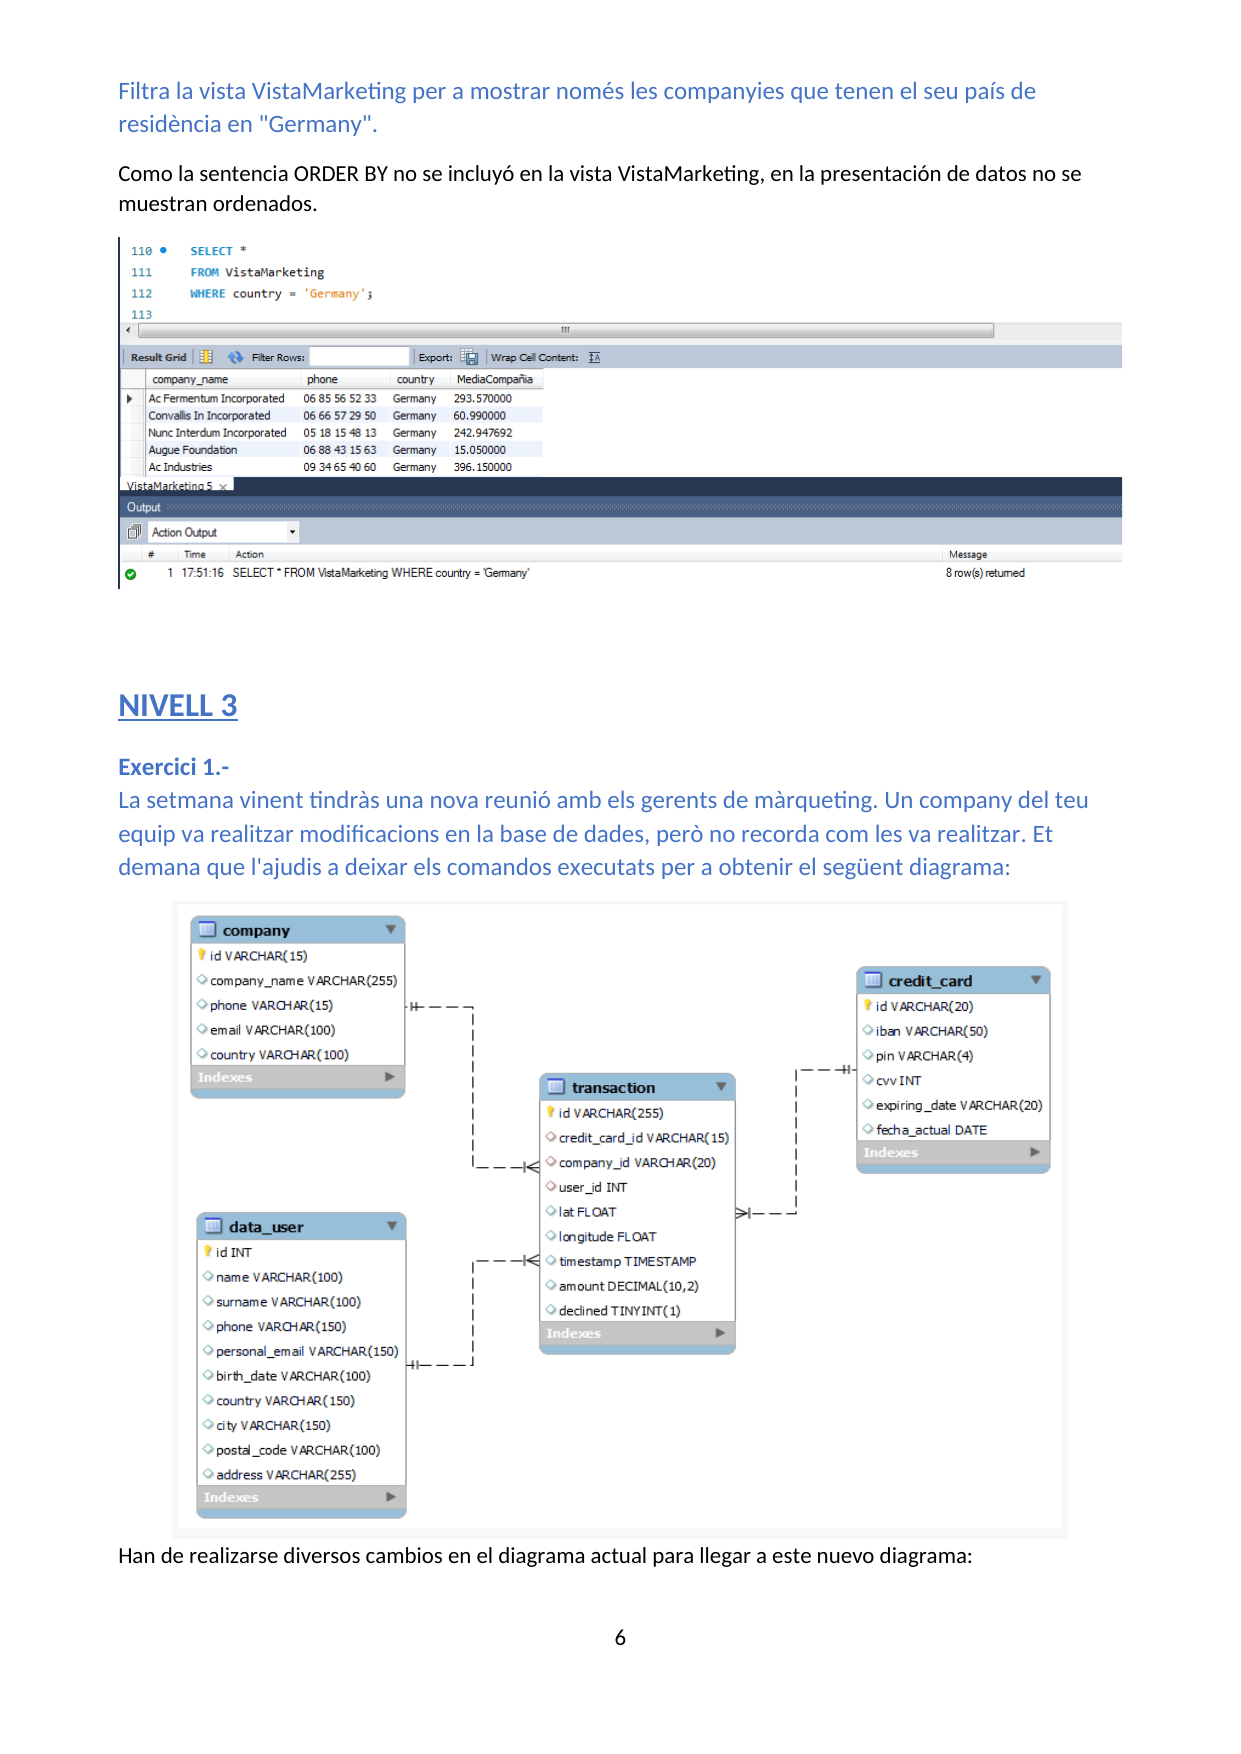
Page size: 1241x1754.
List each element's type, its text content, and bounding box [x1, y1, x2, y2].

subtitle Exercici 1.- [118, 751, 1122, 781]
text Como la sentencia ORDER BY no se incluyó en la vista VistaMarketing, en la presentación de datos no se muestran ordenados. [118, 159, 1122, 218]
text Filtra la vista VistaMarketing per a mostrar només les companyies que tenen el seu país de residència en "Germany". [118, 75, 1122, 139]
text Han de realizarse diversos cambios en el diagrama actual para llegar a este nuevo diagrama: [118, 1541, 1122, 1569]
text NIVELL 3 [118, 684, 1122, 724]
text La setmana vinent tindràs una nova reunió amb els gerents de màrqueting. Un company del teu equip va realitzar modificacions en la base de dades, però no recorda com les va realitzar. Et demana que l'ajudis a deixar els comandos executats per a obtenir el següent diagrama: [118, 784, 1122, 882]
